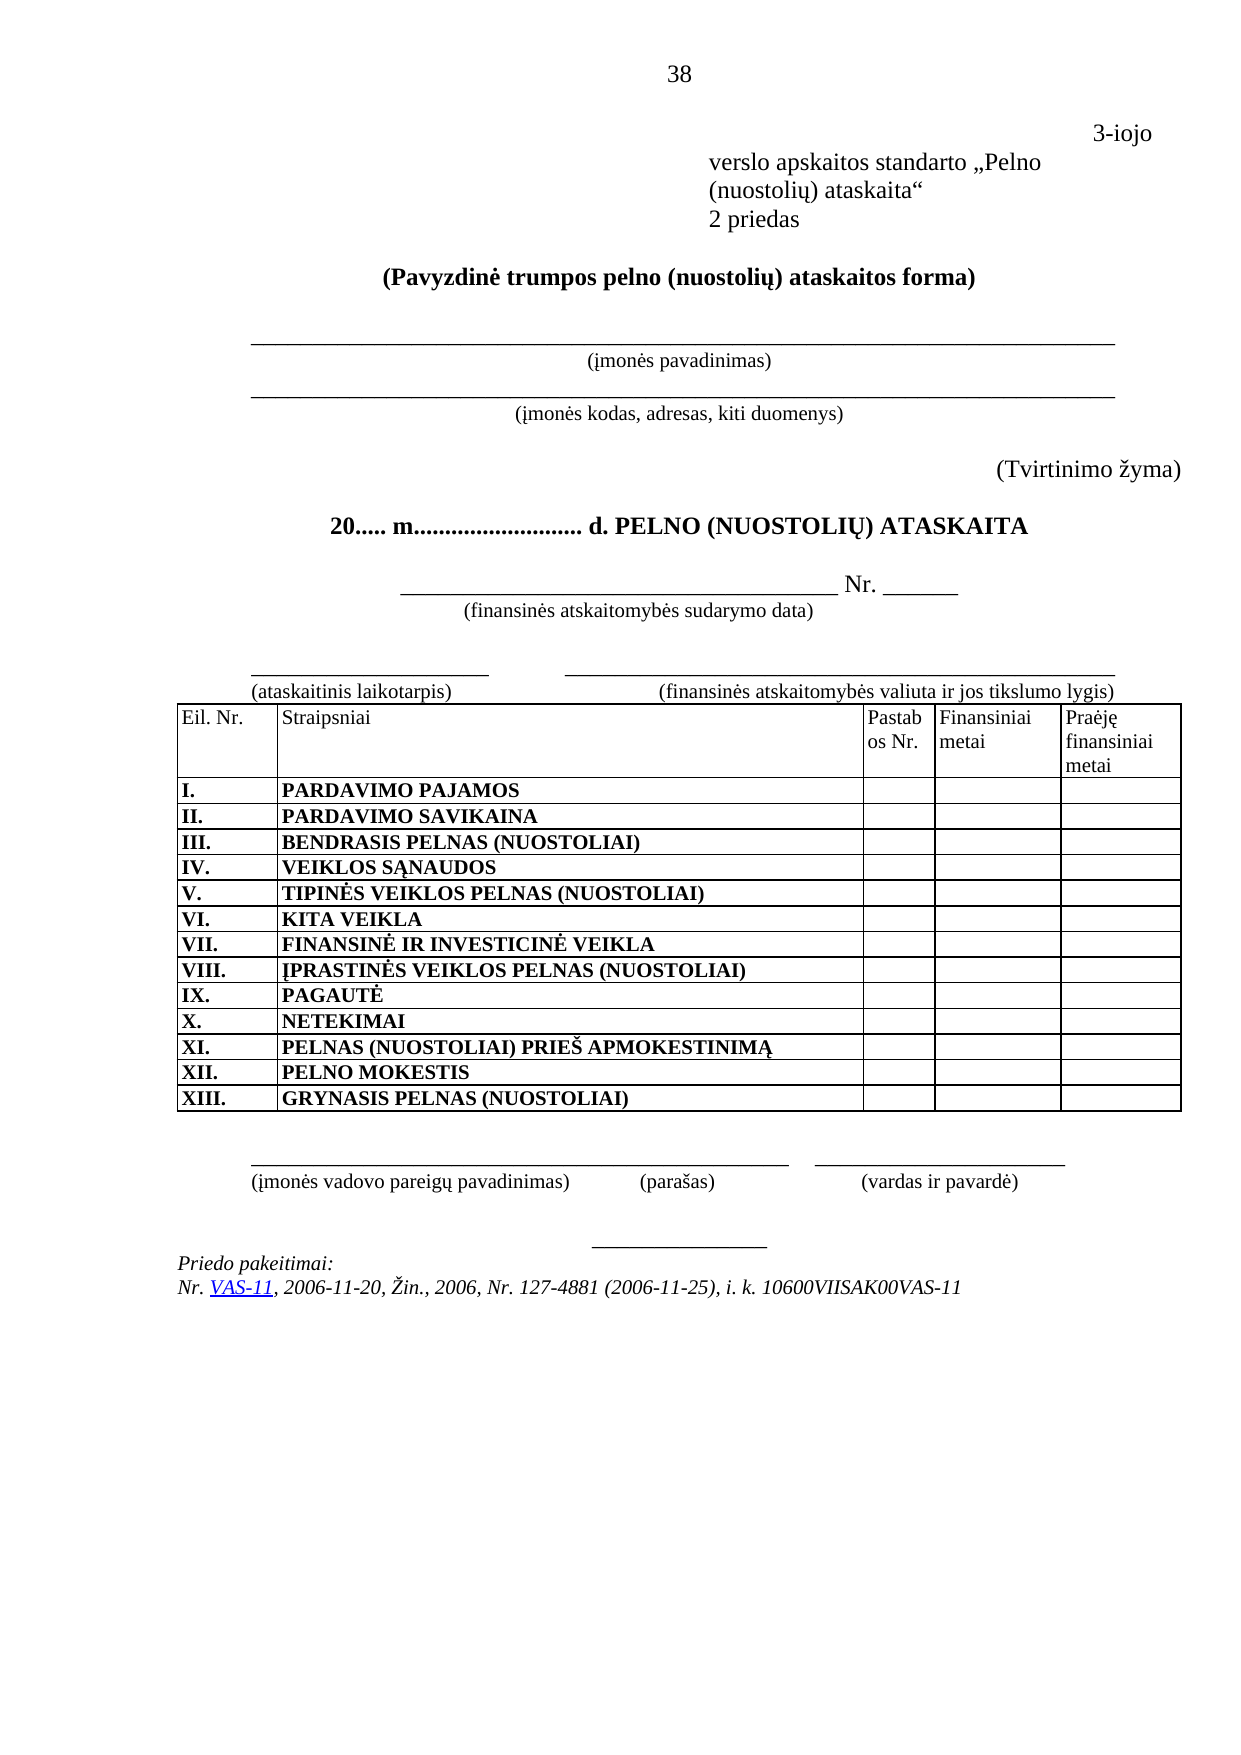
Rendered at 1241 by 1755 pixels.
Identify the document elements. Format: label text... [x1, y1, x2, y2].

table_cell [936, 778, 1060, 802]
table_header Pastabos Nr. [864, 705, 934, 777]
text (įmonės kodas, adresas, kiti duomenys) [177, 401, 1181, 425]
text 3-iojo verslo apskaitos standarto „Pelno [709, 118, 1181, 176]
table_cell V. [178, 881, 277, 905]
text 2 priedas [177, 204, 1181, 233]
table_cell [936, 1086, 1060, 1110]
text ___________________________________ Nr. ______ [177, 569, 1181, 597]
table_cell [1062, 830, 1180, 854]
table_cell [864, 1086, 934, 1110]
table_cell I. [178, 778, 277, 802]
table_cell [936, 855, 1060, 879]
table_cell [1062, 1009, 1180, 1033]
table_cell [1062, 778, 1180, 802]
text ______________ [177, 1222, 1181, 1251]
table_cell VEIKLOS SĄNAUDOS [278, 855, 863, 879]
table_header Straipsniai [278, 705, 863, 777]
text (ataskaitinis laikotarpis) (finansinės atskaitomybės valiuta ir jos tikslumo lygis) [177, 679, 1181, 703]
table_cell [1062, 932, 1180, 956]
text Priedo pakeitimai: [177, 1251, 1181, 1275]
text (finansinės atskaitomybės sudarymo data) [390, 597, 1181, 622]
table_cell [936, 881, 1060, 905]
table_cell [864, 855, 934, 879]
table_header Praėję finansiniai metai [1062, 705, 1180, 777]
table_cell PELNAS (NUOSTOLIAI) PRIEŠ APMOKESTINIMĄ [278, 1035, 863, 1059]
table_cell GRYNASIS PELNAS (NUOSTOLIAI) [278, 1086, 863, 1110]
text ______________________________ _____________ ____________________ [177, 1140, 1181, 1169]
table_cell PARDAVIMO SAVIKAINA [278, 804, 863, 828]
table_cell [1062, 1035, 1180, 1059]
table_cell PARDAVIMO PAJAMOS [278, 778, 863, 802]
table_cell BENDRASIS PELNAS (NUOSTOLIAI) [278, 830, 863, 854]
table_cell [864, 830, 934, 854]
table_cell [936, 932, 1060, 956]
table_cell III. [178, 830, 277, 854]
table_cell [936, 1060, 1060, 1084]
table_cell [864, 1035, 934, 1059]
table_cell [864, 1009, 934, 1033]
table_cell X. [178, 1009, 277, 1033]
table_cell [864, 983, 934, 1007]
table_cell FINANSINĖ IR INVESTICINĖ VEIKLA [278, 932, 863, 956]
table_cell [1062, 855, 1180, 879]
table_cell VII. [178, 932, 277, 956]
text (įmonės pavadinimas) [177, 348, 1181, 372]
table_cell NETEKIMAI [278, 1009, 863, 1033]
table_cell PAGAUTĖ [278, 983, 863, 1007]
table_cell [936, 907, 1060, 931]
table_cell [1062, 804, 1180, 828]
table_cell [936, 958, 1060, 982]
table_cell [1062, 983, 1180, 1007]
table_cell [864, 932, 934, 956]
table_cell [864, 804, 934, 828]
text (Tvirtinimo žyma) [177, 454, 1181, 482]
table_header Finansiniai metai [936, 705, 1060, 777]
table_cell II. [178, 804, 277, 828]
table_cell KITA VEIKLA [278, 907, 863, 931]
table_cell [1062, 1086, 1180, 1110]
table_cell TIPINĖS VEIKLOS PELNAS (NUOSTOLIAI) [278, 881, 863, 905]
table_cell IX. [178, 983, 277, 1007]
table_cell [936, 1009, 1060, 1033]
table_cell [936, 983, 1060, 1007]
table_cell XIII. [178, 1086, 277, 1110]
table_header Eil. Nr. [178, 705, 277, 777]
table_cell [1062, 1060, 1180, 1084]
text (Pavyzdinė trumpos pelno (nuostolių) ataskaitos forma) [177, 262, 1181, 291]
table_cell [936, 1035, 1060, 1059]
table_cell IV. [178, 855, 277, 879]
text ___________________ ____________________________________________ [177, 650, 1181, 679]
table_cell VIII. [178, 958, 277, 982]
text (nuostolių) ataskaita“ [177, 176, 1181, 204]
table_cell VI. [178, 907, 277, 931]
table_cell [1062, 958, 1180, 982]
table_cell XI. [178, 1035, 277, 1059]
table_cell [864, 1060, 934, 1084]
table_cell [936, 804, 1060, 828]
table_cell ĮPRASTINĖS VEIKLOS PELNAS (NUOSTOLIAI) [278, 958, 863, 982]
table_cell [864, 778, 934, 802]
text 20..... m........................... d. PELNO (NUOSTOLIŲ) ATASKAITA [177, 511, 1181, 540]
table_cell [864, 881, 934, 905]
table_cell [864, 958, 934, 982]
text (įmonės vadovo pareigų pavadinimas) (parašas) (vardas ir pavardė) [177, 1169, 1181, 1193]
table_cell [1062, 881, 1180, 905]
table_cell [1062, 907, 1180, 931]
table_cell [936, 830, 1060, 854]
text Nr. VAS-11, 2006-11-20, Žin., 2006, Nr. 127-4881 (2006-11-25), i. k. 10600VIISAK00VAS-11 [177, 1275, 1181, 1299]
table_cell PELNO MOKESTIS [278, 1060, 863, 1084]
table_cell XII. [178, 1060, 277, 1084]
table_cell [864, 907, 934, 931]
